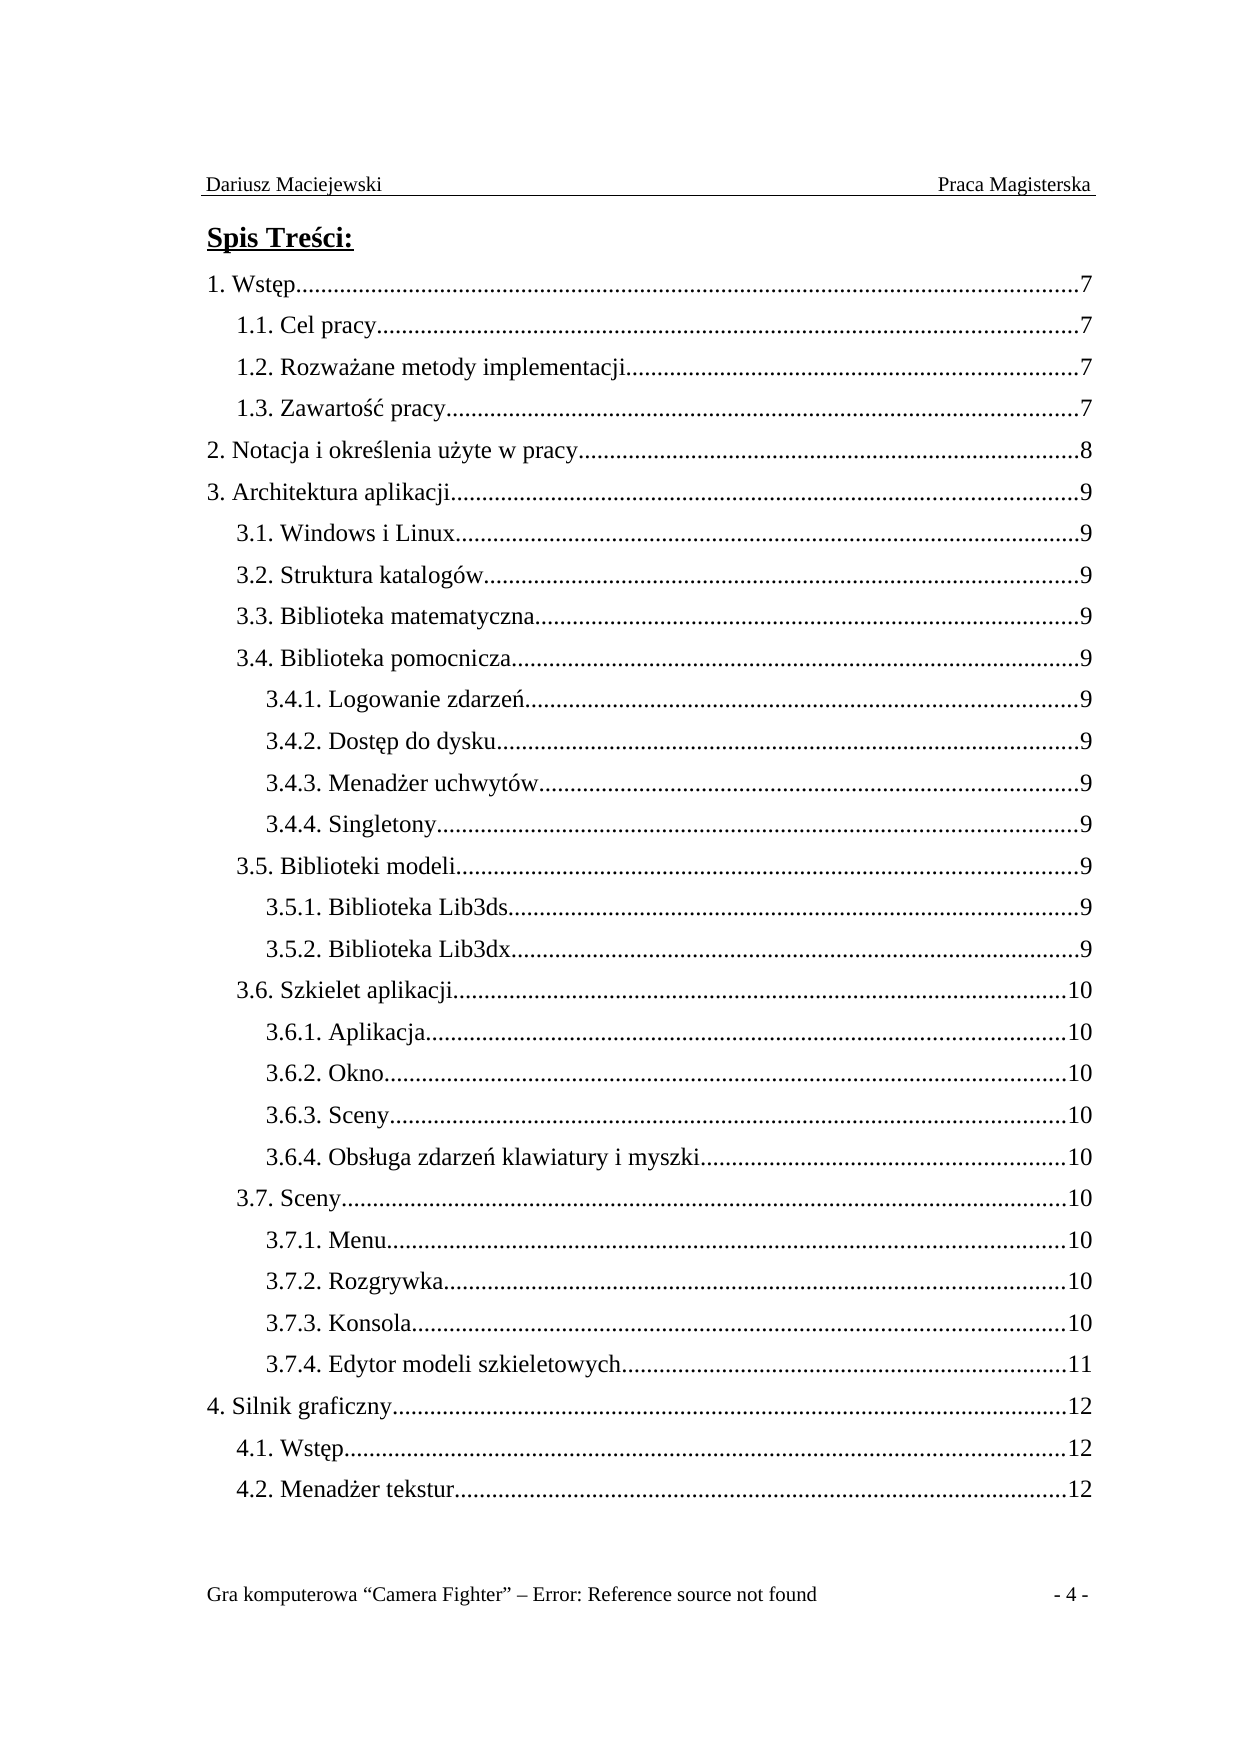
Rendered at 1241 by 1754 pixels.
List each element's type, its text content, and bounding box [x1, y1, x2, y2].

text 3.7.2. Rozgrywka 10 [266, 1267, 1092, 1295]
text 3. Architektura aplikacji 9 [207, 478, 1092, 505]
text 4. Silnik graficzny 12 [207, 1392, 1092, 1420]
text 3.7.1. Menu 10 [266, 1226, 1092, 1253]
text 3.5. Biblioteki modeli 9 [236, 852, 1092, 879]
text 3.4.3. Menadżer uchwytów 9 [266, 769, 1092, 796]
text 3.6. Szkielet aplikacji 10 [236, 976, 1092, 1004]
text 4.2. Menadżer tekstur 12 [236, 1475, 1092, 1503]
text 3.1. Windows i Linux 9 [236, 519, 1092, 547]
text 3.4.1. Logowanie zdarzeń 9 [266, 686, 1092, 713]
text 3.7.4. Edytor modeli szkieletowych 11 [266, 1351, 1092, 1378]
text 3.6.1. Aplikacja 10 [266, 1018, 1092, 1046]
text 3.4. Biblioteka pomocnicza 9 [236, 644, 1092, 672]
text 3.3. Biblioteka matematyczna 9 [236, 602, 1092, 630]
text 3.7.3. Konsola 10 [266, 1309, 1092, 1337]
text 3.5.1. Biblioteka Lib3ds 9 [266, 893, 1092, 921]
text 3.2. Struktura katalogów 9 [236, 561, 1092, 588]
text 3.7. Sceny 10 [236, 1184, 1092, 1212]
text 3.6.2. Okno 10 [266, 1059, 1092, 1087]
text 4.1. Wstęp 12 [236, 1434, 1092, 1461]
subtitle Spis Treści: [207, 221, 1092, 254]
text 3.5.2. Biblioteka Lib3dx 9 [266, 935, 1092, 963]
text 3.4.4. Singletony 9 [266, 810, 1092, 838]
text 2. Notacja i określenia użyte w pracy 8 [207, 436, 1092, 464]
text 1. Wstęp 7 [207, 270, 1092, 298]
text 3.6.4. Obsługa zdarzeń klawiatury i myszki 10 [266, 1143, 1092, 1170]
text 1.1. Cel pracy 7 [236, 311, 1092, 339]
text 1.2. Rozważane metody implementacji 7 [236, 353, 1092, 381]
text 3.6.3. Sceny 10 [266, 1101, 1092, 1129]
text 3.4.2. Dostęp do dysku 9 [266, 727, 1092, 755]
text 1.3. Zawartość pracy 7 [236, 394, 1092, 422]
